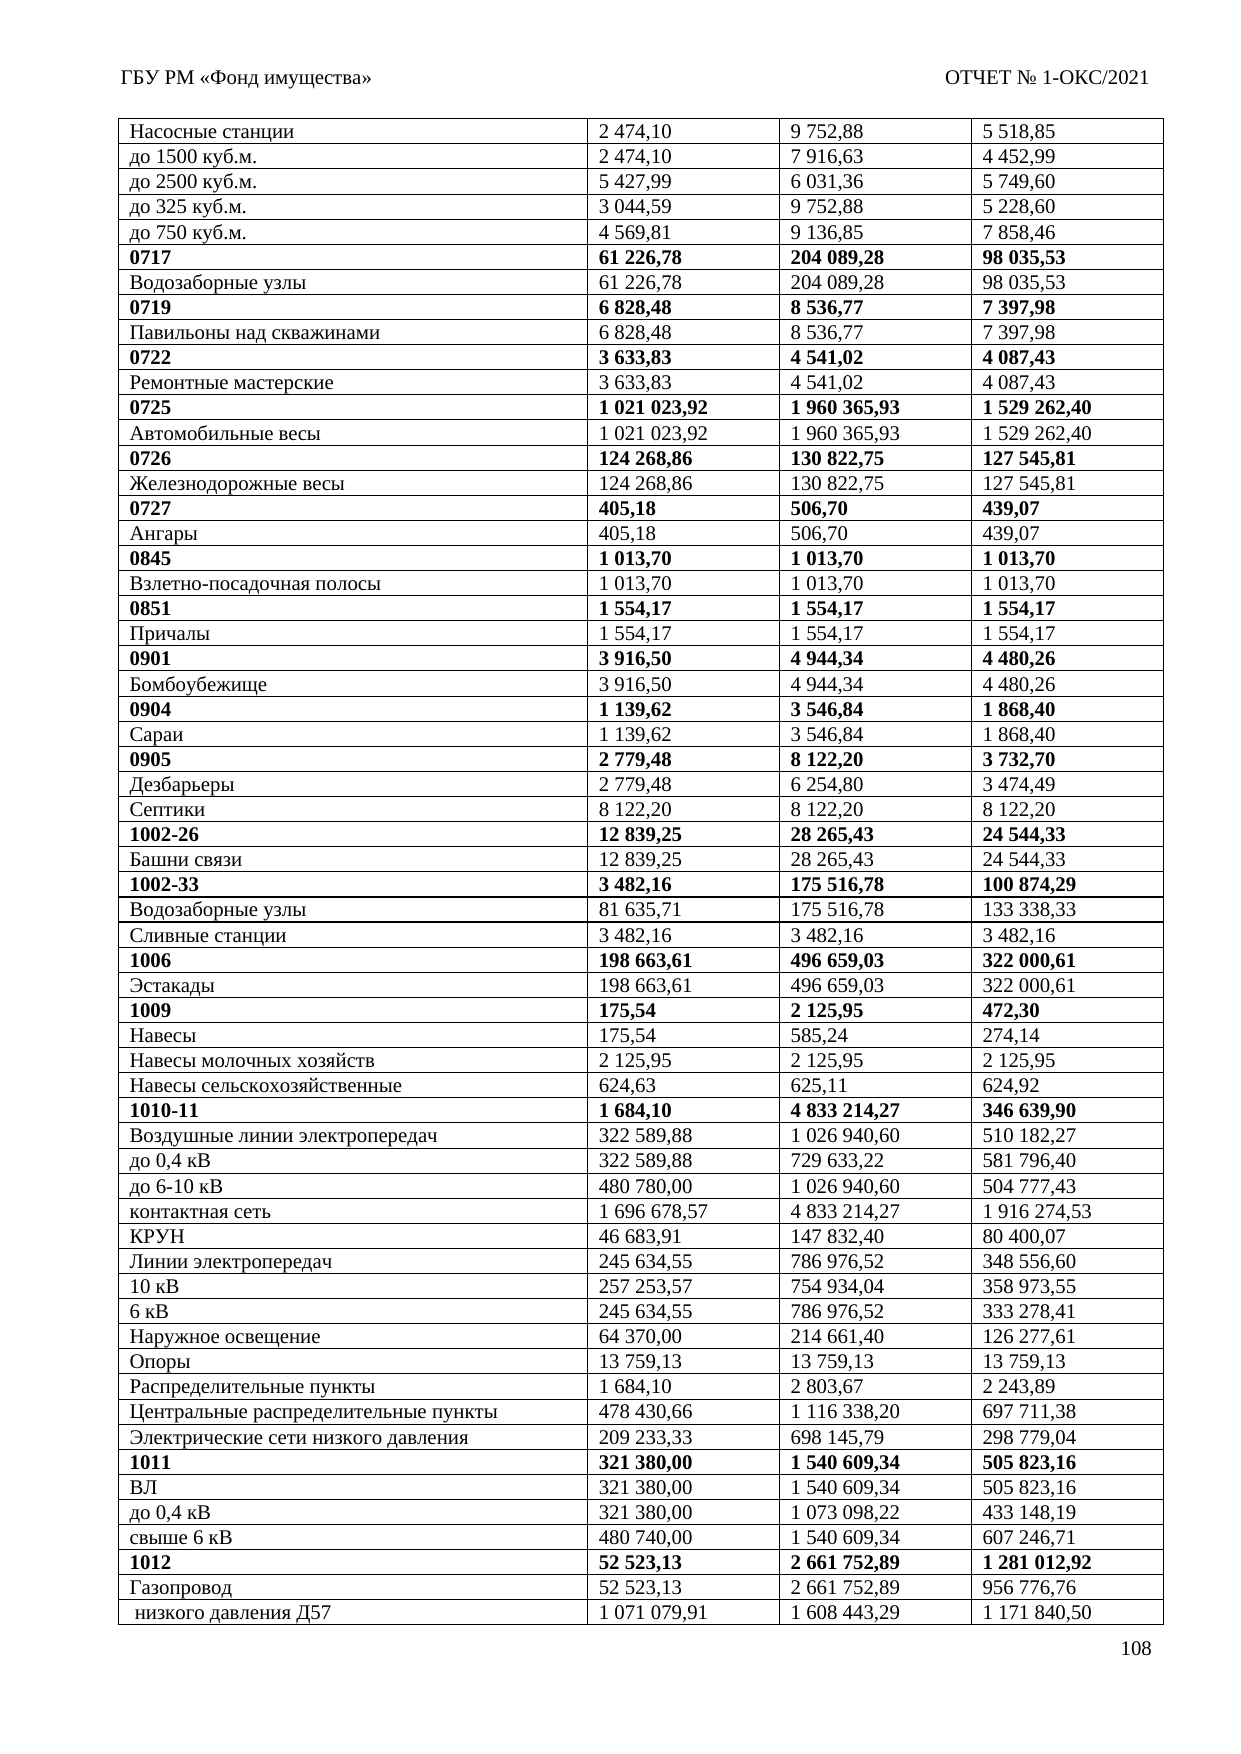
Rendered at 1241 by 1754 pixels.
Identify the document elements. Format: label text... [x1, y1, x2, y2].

table_cell до 325 куб.м. [119, 195, 587, 218]
table_cell 4 569,81 [588, 220, 779, 244]
table_cell 204 089,28 [780, 270, 971, 294]
table_cell 6 031,36 [780, 169, 971, 193]
table_cell 8 536,77 [780, 320, 971, 344]
table_cell 245 634,55 [588, 1249, 779, 1273]
table_cell 52 523,13 [588, 1550, 779, 1574]
table_cell 1 013,70 [588, 546, 779, 570]
table_cell 506,70 [780, 496, 971, 520]
table_cell 175 516,78 [780, 898, 971, 921]
table_cell 6 828,48 [588, 295, 779, 319]
table_cell 1 960 365,93 [780, 420, 971, 444]
table_cell 9 752,88 [780, 119, 971, 143]
table_cell до 0,4 кВ [119, 1149, 587, 1172]
table_cell 1 026 940,60 [780, 1174, 971, 1198]
table_cell 0845 [119, 546, 587, 570]
table_cell 81 635,71 [588, 898, 779, 921]
table_cell 348 556,60 [972, 1249, 1163, 1273]
table_cell 127 545,81 [972, 471, 1163, 495]
table_cell 4 833 214,27 [780, 1098, 971, 1122]
table_cell 1 021 023,92 [588, 420, 779, 444]
table_cell 1 013,70 [588, 571, 779, 595]
table_cell 1 540 609,34 [780, 1475, 971, 1499]
table_cell Насосные станции [119, 119, 587, 143]
table_cell Распределительные пункты [119, 1374, 587, 1398]
table_cell 2 125,95 [780, 1048, 971, 1072]
table_cell 1010-11 [119, 1098, 587, 1122]
table_cell 133 338,33 [972, 898, 1163, 921]
table_cell 2 661 752,89 [780, 1550, 971, 1574]
table_cell 1002-33 [119, 872, 587, 896]
table_cell 1 960 365,93 [780, 395, 971, 419]
table_cell 478 430,66 [588, 1400, 779, 1423]
table_cell 175 516,78 [780, 872, 971, 896]
table_cell 1 540 609,34 [780, 1450, 971, 1474]
table_cell 1 116 338,20 [780, 1400, 971, 1423]
table_cell Ремонтные мастерские [119, 370, 587, 394]
table_cell 1 139,62 [588, 697, 779, 721]
table_cell 245 634,55 [588, 1299, 779, 1323]
table_cell 198 663,61 [588, 973, 779, 997]
table_cell Сливные станции [119, 923, 587, 947]
table_cell Ангары [119, 521, 587, 545]
table_cell 175,54 [588, 998, 779, 1022]
table_cell 1006 [119, 948, 587, 972]
table_cell Башни связи [119, 847, 587, 871]
table_cell Линии электропередач [119, 1249, 587, 1273]
table_cell до 0,4 кВ [119, 1500, 587, 1524]
table_cell Водозаборные узлы [119, 270, 587, 294]
table_cell 1 696 678,57 [588, 1199, 779, 1223]
table_cell ВЛ [119, 1475, 587, 1499]
table_cell 214 661,40 [780, 1324, 971, 1348]
table_cell 1002-26 [119, 822, 587, 846]
table_cell Воздушные линии электропередач [119, 1123, 587, 1147]
table_cell 3 916,50 [588, 671, 779, 696]
table_cell 147 832,40 [780, 1224, 971, 1248]
table_cell 1 071 079,91 [588, 1600, 779, 1624]
table_cell Опоры [119, 1349, 587, 1373]
table_cell 1011 [119, 1450, 587, 1474]
table_cell Автомобильные весы [119, 420, 587, 444]
table_cell 2 125,95 [588, 1048, 779, 1072]
table_cell 8 122,20 [780, 797, 971, 821]
table_cell 1 868,40 [972, 722, 1163, 746]
table_cell 1 171 840,50 [972, 1600, 1163, 1624]
table_cell 405,18 [588, 521, 779, 545]
table_cell 1009 [119, 998, 587, 1022]
table_cell 5 427,99 [588, 169, 779, 193]
table_cell Эстакады [119, 973, 587, 997]
table_cell 6 кВ [119, 1299, 587, 1323]
table_cell 1 540 609,34 [780, 1525, 971, 1549]
table_cell 786 976,52 [780, 1249, 971, 1273]
table_cell 130 822,75 [780, 471, 971, 495]
table_cell 625,11 [780, 1073, 971, 1097]
table_cell 322 589,88 [588, 1149, 779, 1172]
table_cell 0722 [119, 345, 587, 369]
table_cell 504 777,43 [972, 1174, 1163, 1198]
table_cell 46 683,91 [588, 1224, 779, 1248]
table_cell 98 035,53 [972, 270, 1163, 294]
table_cell 5 228,60 [972, 195, 1163, 218]
table_cell 7 916,63 [780, 144, 971, 168]
table_cell 0725 [119, 395, 587, 419]
table_cell 80 400,07 [972, 1224, 1163, 1248]
table_cell 1 554,17 [972, 621, 1163, 645]
table_cell 472,30 [972, 998, 1163, 1022]
table_cell свыше 6 кВ [119, 1525, 587, 1549]
table_cell 28 265,43 [780, 847, 971, 871]
table_cell 1 139,62 [588, 722, 779, 746]
table_cell 1 684,10 [588, 1374, 779, 1398]
table_cell 1 554,17 [780, 596, 971, 620]
table_cell 4 944,34 [780, 646, 971, 670]
table_cell 1012 [119, 1550, 587, 1574]
table_cell Водозаборные узлы [119, 898, 587, 921]
table_cell КРУН [119, 1224, 587, 1248]
table_cell 2 474,10 [588, 144, 779, 168]
table_cell 729 633,22 [780, 1149, 971, 1172]
table_cell Павильоны над скважинами [119, 320, 587, 344]
table_cell 1 026 940,60 [780, 1123, 971, 1147]
table_cell 1 013,70 [972, 546, 1163, 570]
table_cell низкого давления Д57 [119, 1600, 587, 1624]
table_cell 3 044,59 [588, 195, 779, 218]
table_cell 5 518,85 [972, 119, 1163, 143]
table_cell 322 000,61 [972, 948, 1163, 972]
table_cell 7 397,98 [972, 320, 1163, 344]
table_cell до 750 куб.м. [119, 220, 587, 244]
table_cell 3 732,70 [972, 747, 1163, 771]
table_cell 0904 [119, 697, 587, 721]
table_cell 1 529 262,40 [972, 420, 1163, 444]
table_cell 496 659,03 [780, 948, 971, 972]
table_cell 52 523,13 [588, 1575, 779, 1599]
table_cell 754 934,04 [780, 1274, 971, 1298]
table_cell 2 661 752,89 [780, 1575, 971, 1599]
table_cell 506,70 [780, 521, 971, 545]
table_cell 433 148,19 [972, 1500, 1163, 1524]
table_cell 6 254,80 [780, 772, 971, 796]
table_cell 124 268,86 [588, 446, 779, 469]
table_cell 8 122,20 [588, 797, 779, 821]
table_cell 322 000,61 [972, 973, 1163, 997]
table_cell 4 087,43 [972, 345, 1163, 369]
table_cell 9 136,85 [780, 220, 971, 244]
table_cell 1 021 023,92 [588, 395, 779, 419]
table_cell 505 823,16 [972, 1475, 1163, 1499]
table_cell 9 752,88 [780, 195, 971, 218]
table_cell 4 452,99 [972, 144, 1163, 168]
table_cell 3 482,16 [588, 872, 779, 896]
table_cell 7 858,46 [972, 220, 1163, 244]
table_cell 257 253,57 [588, 1274, 779, 1298]
table_cell 274,14 [972, 1023, 1163, 1047]
table_cell 358 973,55 [972, 1274, 1163, 1298]
table_cell Взлетно-посадочная полосы [119, 571, 587, 595]
table_cell 697 711,38 [972, 1400, 1163, 1423]
table_cell 8 122,20 [972, 797, 1163, 821]
table_cell 13 759,13 [780, 1349, 971, 1373]
table_cell 64 370,00 [588, 1324, 779, 1348]
table_cell 2 243,89 [972, 1374, 1163, 1398]
table_cell Электрические сети низкого давления [119, 1425, 587, 1449]
table_cell 2 779,48 [588, 772, 779, 796]
table_cell 127 545,81 [972, 446, 1163, 469]
table_cell 130 822,75 [780, 446, 971, 469]
table_cell 480 740,00 [588, 1525, 779, 1549]
table_cell 1 916 274,53 [972, 1199, 1163, 1223]
table_cell Центральные распределительные пункты [119, 1400, 587, 1423]
table_cell 1 281 012,92 [972, 1550, 1163, 1574]
table_cell 956 776,76 [972, 1575, 1163, 1599]
table_cell 510 182,27 [972, 1123, 1163, 1147]
table_cell 198 663,61 [588, 948, 779, 972]
table_cell 12 839,25 [588, 822, 779, 846]
table_cell 1 073 098,22 [780, 1500, 971, 1524]
table_cell 126 277,61 [972, 1324, 1163, 1348]
table_cell 3 633,83 [588, 370, 779, 394]
table_cell 1 529 262,40 [972, 395, 1163, 419]
table_cell 4 480,26 [972, 671, 1163, 696]
table_cell 61 226,78 [588, 245, 779, 269]
table_cell 1 554,17 [972, 596, 1163, 620]
table_cell 2 125,95 [780, 998, 971, 1022]
table_cell Навесы молочных хозяйств [119, 1048, 587, 1072]
table_cell 3 546,84 [780, 722, 971, 746]
table_cell 322 589,88 [588, 1123, 779, 1147]
table_cell 439,07 [972, 521, 1163, 545]
table_cell 2 779,48 [588, 747, 779, 771]
table_cell 8 122,20 [780, 747, 971, 771]
table_cell 346 639,90 [972, 1098, 1163, 1122]
table_cell 175,54 [588, 1023, 779, 1047]
table_cell Железнодорожные весы [119, 471, 587, 495]
table_cell 298 779,04 [972, 1425, 1163, 1449]
table_cell Навесы сельскохозяйственные [119, 1073, 587, 1097]
table_cell 124 268,86 [588, 471, 779, 495]
table_cell 4 833 214,27 [780, 1199, 971, 1223]
table_cell 1 554,17 [588, 621, 779, 645]
table_cell 1 868,40 [972, 697, 1163, 721]
table_cell 3 546,84 [780, 697, 971, 721]
table_cell 0851 [119, 596, 587, 620]
table_cell 5 749,60 [972, 169, 1163, 193]
table_cell 12 839,25 [588, 847, 779, 871]
table_cell 2 474,10 [588, 119, 779, 143]
table_cell 10 кВ [119, 1274, 587, 1298]
table_cell 3 916,50 [588, 646, 779, 670]
table_cell 1 013,70 [780, 571, 971, 595]
table_cell Бомбоубежище [119, 671, 587, 696]
table_cell 24 544,33 [972, 822, 1163, 846]
table_cell 2 125,95 [972, 1048, 1163, 1072]
table_cell 98 035,53 [972, 245, 1163, 269]
table_cell 4 541,02 [780, 370, 971, 394]
table_cell 1 684,10 [588, 1098, 779, 1122]
table_cell 439,07 [972, 496, 1163, 520]
table_cell 28 265,43 [780, 822, 971, 846]
table_cell 581 796,40 [972, 1149, 1163, 1172]
table_cell до 1500 куб.м. [119, 144, 587, 168]
table_cell 1 013,70 [972, 571, 1163, 595]
table_cell 3 633,83 [588, 345, 779, 369]
table_cell 1 554,17 [780, 621, 971, 645]
table_cell 321 380,00 [588, 1450, 779, 1474]
table_cell 7 397,98 [972, 295, 1163, 319]
table_cell 4 944,34 [780, 671, 971, 696]
table_cell 333 278,41 [972, 1299, 1163, 1323]
table_cell 3 482,16 [972, 923, 1163, 947]
table_cell Газопровод [119, 1575, 587, 1599]
table_cell 0901 [119, 646, 587, 670]
table_cell Сараи [119, 722, 587, 746]
table_cell 607 246,71 [972, 1525, 1163, 1549]
table_cell 0727 [119, 496, 587, 520]
table_cell 0905 [119, 747, 587, 771]
table_cell 4 480,26 [972, 646, 1163, 670]
table_cell 624,63 [588, 1073, 779, 1097]
table_cell 4 541,02 [780, 345, 971, 369]
table_cell 6 828,48 [588, 320, 779, 344]
table_cell 1 608 443,29 [780, 1600, 971, 1624]
table_cell 0719 [119, 295, 587, 319]
table_cell 624,92 [972, 1073, 1163, 1097]
table_cell 8 536,77 [780, 295, 971, 319]
table_cell 209 233,33 [588, 1425, 779, 1449]
table_cell 24 544,33 [972, 847, 1163, 871]
table_cell 13 759,13 [972, 1349, 1163, 1373]
table_cell до 2500 куб.м. [119, 169, 587, 193]
table_cell Наружное освещение [119, 1324, 587, 1348]
table_cell 204 089,28 [780, 245, 971, 269]
table_cell Септики [119, 797, 587, 821]
table_cell 13 759,13 [588, 1349, 779, 1373]
table_cell 321 380,00 [588, 1475, 779, 1499]
table_cell Причалы [119, 621, 587, 645]
table_cell 698 145,79 [780, 1425, 971, 1449]
table_cell 1 013,70 [780, 546, 971, 570]
table_cell 1 554,17 [588, 596, 779, 620]
table_cell 3 482,16 [780, 923, 971, 947]
table_cell 505 823,16 [972, 1450, 1163, 1474]
table_cell 0726 [119, 446, 587, 469]
table_cell 61 226,78 [588, 270, 779, 294]
table_cell Дезбарьеры [119, 772, 587, 796]
table_cell 786 976,52 [780, 1299, 971, 1323]
table_cell 3 474,49 [972, 772, 1163, 796]
table_cell 585,24 [780, 1023, 971, 1047]
table_cell 0717 [119, 245, 587, 269]
table_cell 405,18 [588, 496, 779, 520]
table_cell 100 874,29 [972, 872, 1163, 896]
table_cell 496 659,03 [780, 973, 971, 997]
table_cell контактная сеть [119, 1199, 587, 1223]
table_cell 2 803,67 [780, 1374, 971, 1398]
table_cell Навесы [119, 1023, 587, 1047]
table_cell 4 087,43 [972, 370, 1163, 394]
table_cell 321 380,00 [588, 1500, 779, 1524]
table_cell 480 780,00 [588, 1174, 779, 1198]
table_cell 3 482,16 [588, 923, 779, 947]
table_cell до 6-10 кВ [119, 1174, 587, 1198]
